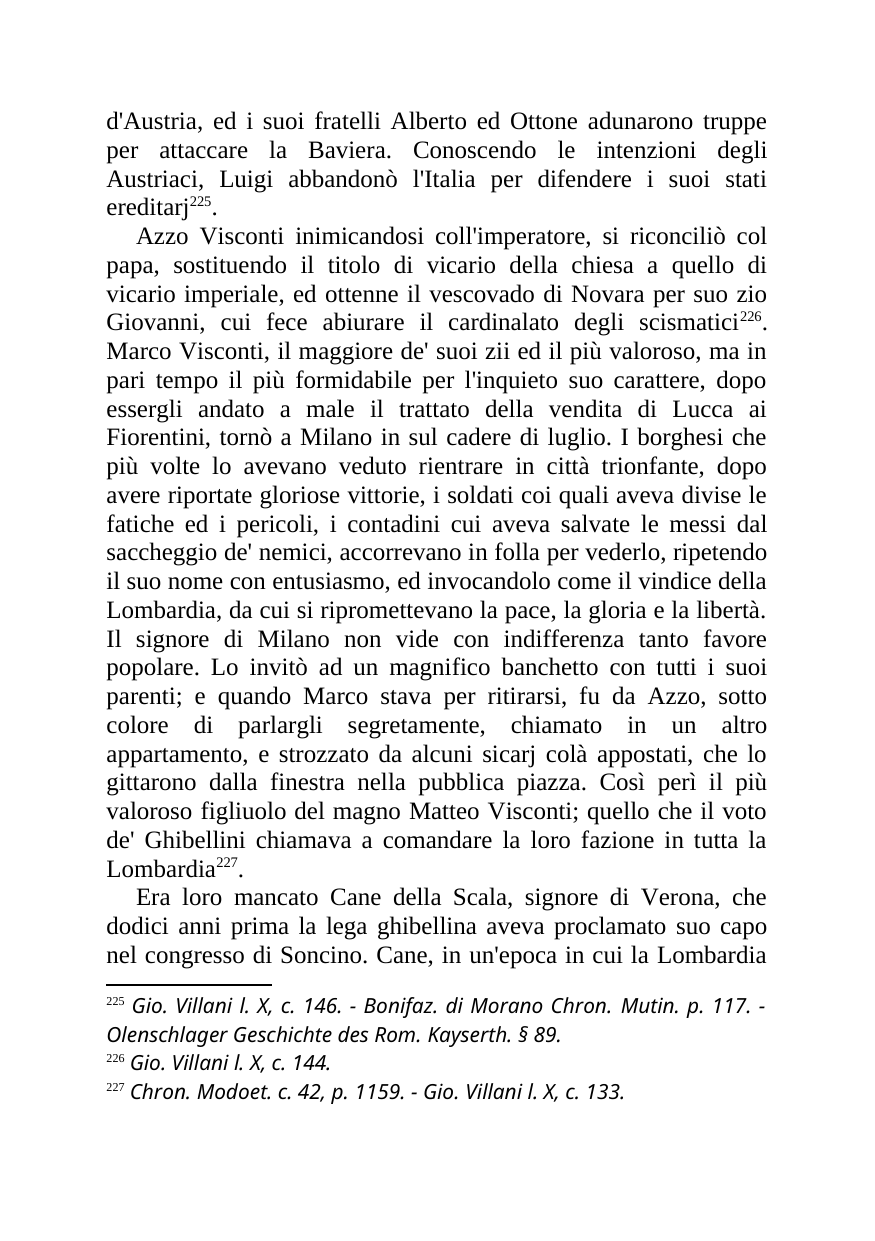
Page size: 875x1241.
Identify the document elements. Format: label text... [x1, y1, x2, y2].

text d'Austria, ed i suoi fratelli Alberto ed Ottone adunarono truppe per attaccare la Baviera. Conoscendo le intenzioni degli Austriaci, Luigi abbandonò l'Italia per difendere i suoi stati ereditarj. [106, 106, 768, 221]
text Gio. Villani l. X, c. 144. [106, 1048, 768, 1077]
text Gio. Villani l. X, c. 146. - Bonifaz. di Morano Chron. Mutin. p. 117. - Olenschlager Geschichte des Rom. Kayserth. § 89. [106, 991, 768, 1048]
text Chron. Modoet. c. 42, p. 1159. - Gio. Villani l. X, c. 133. [106, 1077, 768, 1105]
text Era loro mancato Cane della Scala, signore di Verona, che dodici anni prima la lega ghibellina aveva proclamato suo capo nel congresso di Soncino. Cane, in un'epoca in cui la Lombardia [106, 882, 768, 969]
text Azzo Visconti inimicandosi coll'imperatore, si riconciliò col papa, sostituendo il titolo di vicario della chiesa a quello di vicario imperiale, ed ottenne il vescovado di Novara per suo zio Giovanni, cui fece abiurare il cardinalato degli scismatici. Marco Visconti, il maggiore de' suoi zii ed il più valoroso, ma in pari tempo il più formidabile per l'inquieto suo carattere, dopo essergli andato a male il trattato della vendita di Lucca ai Fiorentini, tornò a Milano in sul cadere di luglio. I borghesi che più volte lo avevano veduto rientrare in città trionfante, dopo avere riportate gloriose vittorie, i soldati coi quali aveva divise le fatiche ed i pericoli, i contadini cui aveva salvate le messi dal saccheggio de' nemici, accorrevano in folla per vederlo, ripetendo il suo nome con entusiasmo, ed invocandolo come il vindice della Lombardia, da cui si ripromettevano la pace, la gloria e la libertà. Il signore di Milano non vide con indifferenza tanto favore popolare. Lo invitò ad un magnifico banchetto con tutti i suoi parenti; e quando Marco stava per ritirarsi, fu da Azzo, sotto colore di parlargli segretamente, chiamato in un altro appartamento, e strozzato da alcuni sicarj colà appostati, che lo gittarono dalla finestra nella pubblica piazza. Così perì il più valoroso figliuolo del magno Matteo Visconti; quello che il voto de' Ghibellini chiamava a comandare la loro fazione in tutta la Lombardia. [106, 221, 768, 882]
